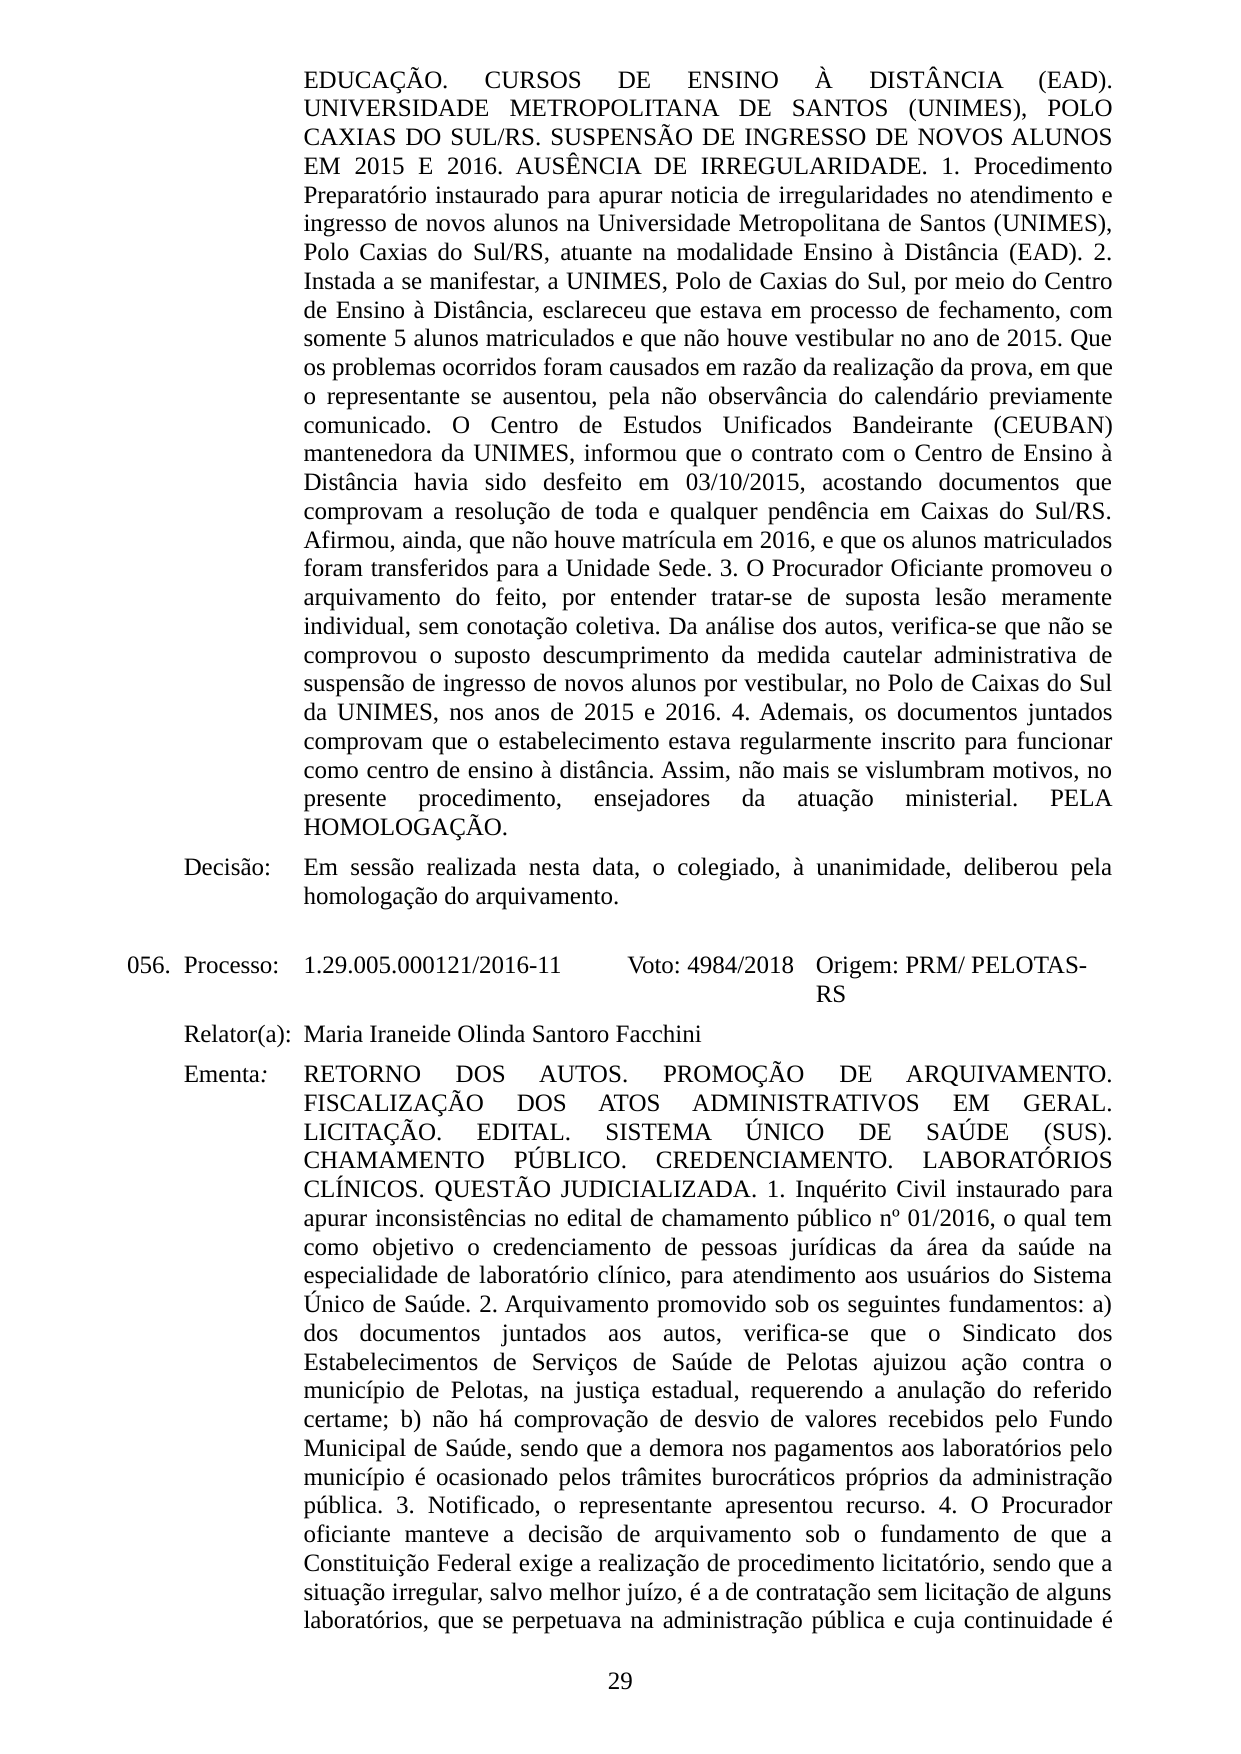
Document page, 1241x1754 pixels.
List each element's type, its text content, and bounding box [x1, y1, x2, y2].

table_cell [178, 59, 298, 847]
table_cell Maria Iraneide Olinda Santoro Facchini [298, 1014, 1119, 1054]
table_cell Em sessão realizada nesta data, o colegiado, à unanimidade, deliberou pela homologação do arquivamento. [298, 847, 1119, 916]
table_cell RETORNO DOS AUTOS. PROMOÇÃO DE ARQUIVAMENTO. FISCALIZAÇÃO DOS ATOS ADMINISTRATIVOS EM GERAL. LICITAÇÃO. EDITAL. SISTEMA ÚNICO DE SAÚDE (SUS). CHAMAMENTO PÚBLICO. CREDENCIAMENTO. LABORATÓRIOS CLÍNICOS. QUESTÃO JUDICIALIZADA. 1. Inquérito Civil instaurado para apurar inconsistências no edital de chamamento público nº 01/2016, o qual tem como objetivo o credenciamento de pessoas jurídicas da área da saúde na especialidade de laboratório clínico, para atendimento aos usuários do Sistema Único de Saúde. 2. Arquivamento promovido sob os seguintes fundamentos: a) dos documentos juntados aos autos, verifica-se que o Sindicato dos Estabelecimentos de Serviços de Saúde de Pelotas ajuizou ação contra o município de Pelotas, na justiça estadual, requerendo a anulação do referido certame; b) não há comprovação de desvio de valores recebidos pelo Fundo Municipal de Saúde, sendo que a demora nos pagamentos aos laboratórios pelo município é ocasionado pelos trâmites burocráticos próprios da administração pública. 3. Notificado, o representante apresentou recurso. 4. O Procurador oficiante manteve a decisão de arquivamento sob o fundamento de que a Constituição Federal exige a realização de procedimento licitatório, sendo que a situação irregular, salvo melhor juízo, é a de contratação sem licitação de alguns laboratórios, que se perpetuava na administração pública e cuja continuidade é [298, 1054, 1119, 1640]
table_cell [121, 847, 178, 916]
table_cell Relator(a): [178, 1014, 298, 1054]
table_cell Ementa: [178, 1054, 298, 1640]
table_header Processo: [178, 945, 298, 1013]
table_cell [121, 1014, 178, 1054]
table_header Origem: PRM/ PELOTAS-RS [810, 945, 1119, 1013]
table_cell [121, 1054, 178, 1640]
table_header Voto: 4984/2018 [621, 945, 810, 1013]
table_header 1.29.005.000121/2016-11 [298, 945, 621, 1013]
table_cell EDUCAÇÃO. CURSOS DE ENSINO À DISTÂNCIA (EAD). UNIVERSIDADE METROPOLITANA DE SANTOS (UNIMES), POLO CAXIAS DO SUL/RS. SUSPENSÃO DE INGRESSO DE NOVOS ALUNOS EM 2015 E 2016. AUSÊNCIA DE IRREGULARIDADE. 1. Procedimento Preparatório instaurado para apurar noticia de irregularidades no atendimento e ingresso de novos alunos na Universidade Metropolitana de Santos (UNIMES), Polo Caxias do Sul/RS, atuante na modalidade Ensino à Distância (EAD). 2. Instada a se manifestar, a UNIMES, Polo de Caxias do Sul, por meio do Centro de Ensino à Distância, esclareceu que estava em processo de fechamento, com somente 5 alunos matriculados e que não houve vestibular no ano de 2015. Que os problemas ocorridos foram causados em razão da realização da prova, em que o representante se ausentou, pela não observância do calendário previamente comunicado. O Centro de Estudos Unificados Bandeirante (CEUBAN) mantenedora da UNIMES, informou que o contrato com o Centro de Ensino à Distância havia sido desfeito em 03/10/2015, acostando documentos que comprovam a resolução de toda e qualquer pendência em Caixas do Sul/RS. Afirmou, ainda, que não houve matrícula em 2016, e que os alunos matriculados foram transferidos para a Unidade Sede. 3. O Procurador Oficiante promoveu o arquivamento do feito, por entender tratar-se de suposta lesão meramente individual, sem conotação coletiva. Da análise dos autos, verifica-se que não se comprovou o suposto descumprimento da medida cautelar administrativa de suspensão de ingresso de novos alunos por vestibular, no Polo de Caixas do Sul da UNIMES, nos anos de 2015 e 2016. 4. Ademais, os documentos juntados comprovam que o estabelecimento estava regularmente inscrito para funcionar como centro de ensino à distância. Assim, não mais se vislumbram motivos, no presente procedimento, ensejadores da atuação ministerial. PELA HOMOLOGAÇÃO. [298, 59, 1119, 847]
table_header 056. [121, 945, 178, 1013]
table_cell Decisão: [178, 847, 298, 916]
table_cell [121, 59, 178, 847]
